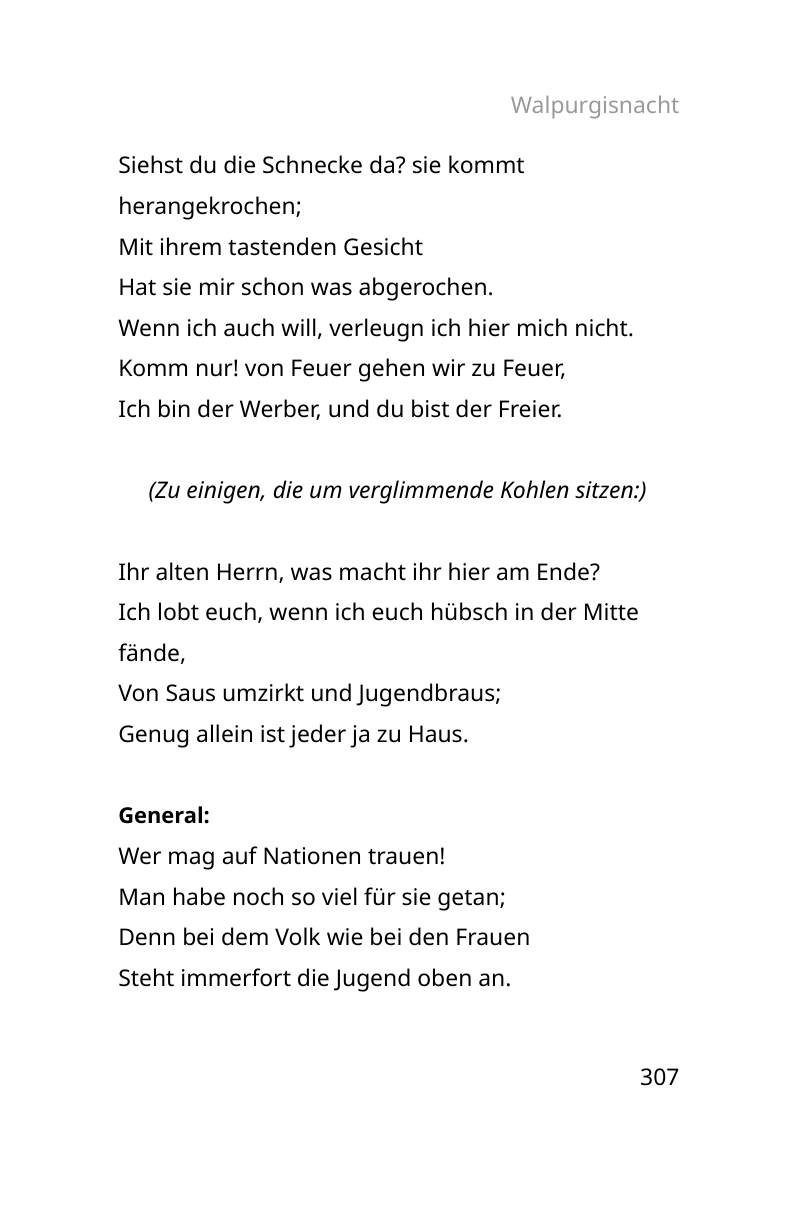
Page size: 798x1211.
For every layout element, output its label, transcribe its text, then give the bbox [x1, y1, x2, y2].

text Siehst du die Schnecke da? sie kommt herangekrochen; Mit ihrem tastenden Gesicht Hat sie mir schon was abgerochen. Wenn ich auch will, verleugn ich hier mich nicht. Komm nur! von Feuer gehen wir zu Feuer, Ich bin der Werber, und du bist der Freier. [118, 149, 679, 424]
text General: Wer mag auf Nationen trauen! Man habe noch so viel für sie getan; Denn bei dem Volk wie bei den Frauen Steht immerfort die Jugend oben an. [118, 776, 679, 993]
text (Zu einigen, die um verglimmende Kohlen sitzen:) [118, 451, 679, 506]
text Ihr alten Herrn, was macht ihr hier am Ende? Ich lobt euch, wenn ich euch hübsch in der Mitte fände, Von Saus umzirkt und Jugendbraus; Genug allein ist jeder ja zu Haus. [118, 527, 679, 749]
